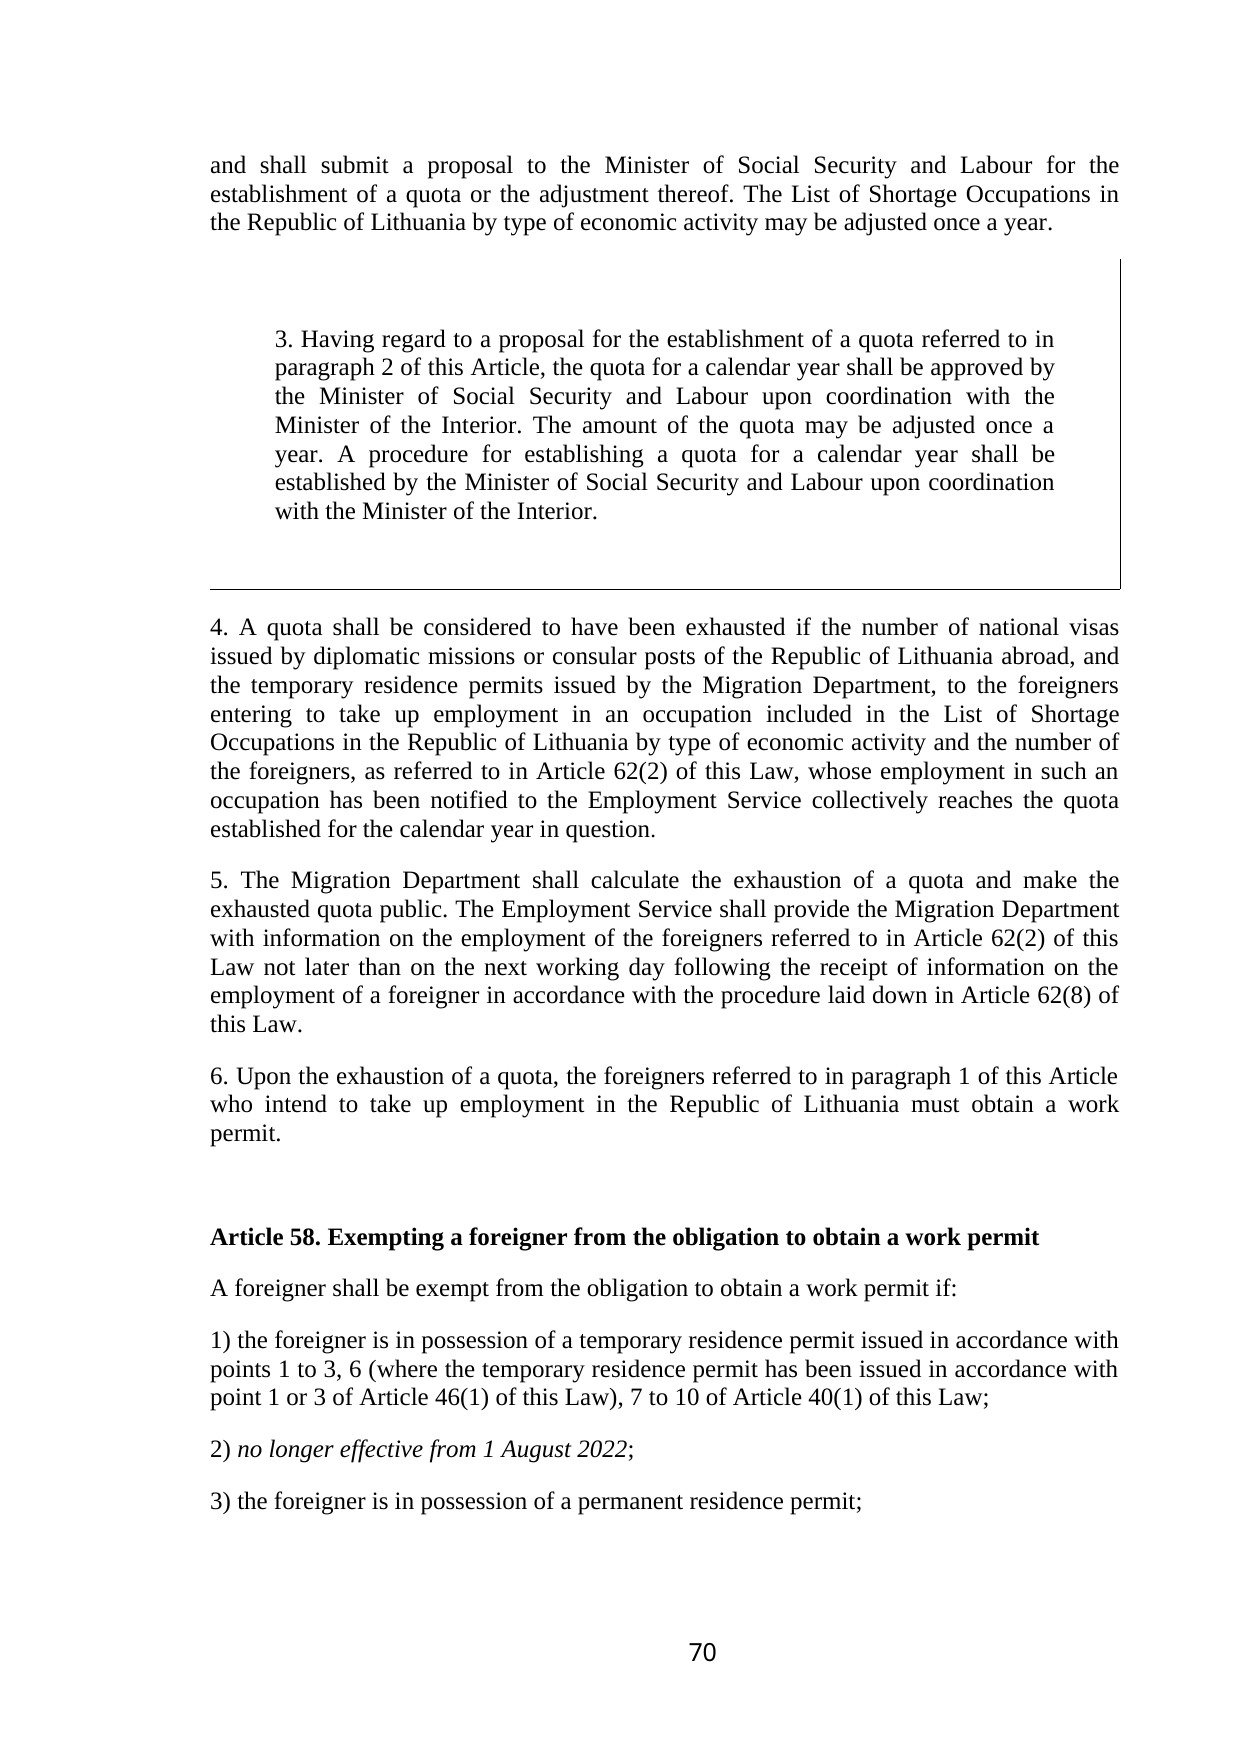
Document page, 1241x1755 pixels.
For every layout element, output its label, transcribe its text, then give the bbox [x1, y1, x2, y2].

text 4. A quota shall be considered to have been exhausted if the number of national visas issued by diplomatic missions or consular posts of the Republic of Lithuania abroad, and the temporary residence permits issued by the Migration Department, to the foreigners entering to take up employment in an occupation included in the List of Shortage Occupations in the Republic of Lithuania by type of economic activity and the number of the foreigners, as referred to in Article 62(2) of this Law, whose employment in such an occupation has been notified to the Employment Service collectively reaches the quota established for the calendar year in question. [210, 612, 1120, 842]
text 3. Having regard to a proposal for the establishment of a quota referred to in paragraph 2 of this Article, the quota for a calendar year shall be approved by the Minister of Social Security and Labour upon coordination with the Minister of the Interior. The amount of the quota may be adjusted once a year. A procedure for establishing a quota for a calendar year shall be established by the Minister of Social Security and Labour upon coordination with the Minister of the Interior. [210, 259, 1120, 589]
text and shall submit a proposal to the Minister of Social Security and Labour for the establishment of a quota or the adjustment thereof. The List of Shortage Occupations in the Republic of Lithuania by type of economic activity may be adjusted once a year. [210, 150, 1120, 236]
text 2) no longer effective from 1 August 2022; [210, 1434, 1120, 1463]
text 1) the foreigner is in possession of a temporary residence permit issued in accordance with points 1 to 3, 6 (where the temporary residence permit has been issued in accordance with point 1 or 3 of Article 46(1) of this Law), 7 to 10 of Article 40(1) of this Law; [210, 1325, 1120, 1411]
text Article 58. Exempting a foreigner from the obligation to obtain a work permit [210, 1222, 1120, 1250]
text 5. The Migration Department shall calculate the exhaustion of a quota and make the exhausted quota public. The Employment Service shall provide the Migration Department with information on the employment of the foreigners referred to in Article 62(2) of this Law not later than on the next working day following the receipt of information on the employment of a foreigner in accordance with the procedure laid down in Article 62(8) of this Law. [210, 865, 1120, 1038]
text A foreigner shall be exempt from the obligation to obtain a work permit if: [210, 1273, 1120, 1302]
text 6. Upon the exhaustion of a quota, the foreigners referred to in paragraph 1 of this Article who intend to take up employment in the Republic of Lithuania must obtain a work permit. [210, 1061, 1120, 1147]
text 3) the foreigner is in possession of a permanent residence permit; [210, 1486, 1120, 1514]
